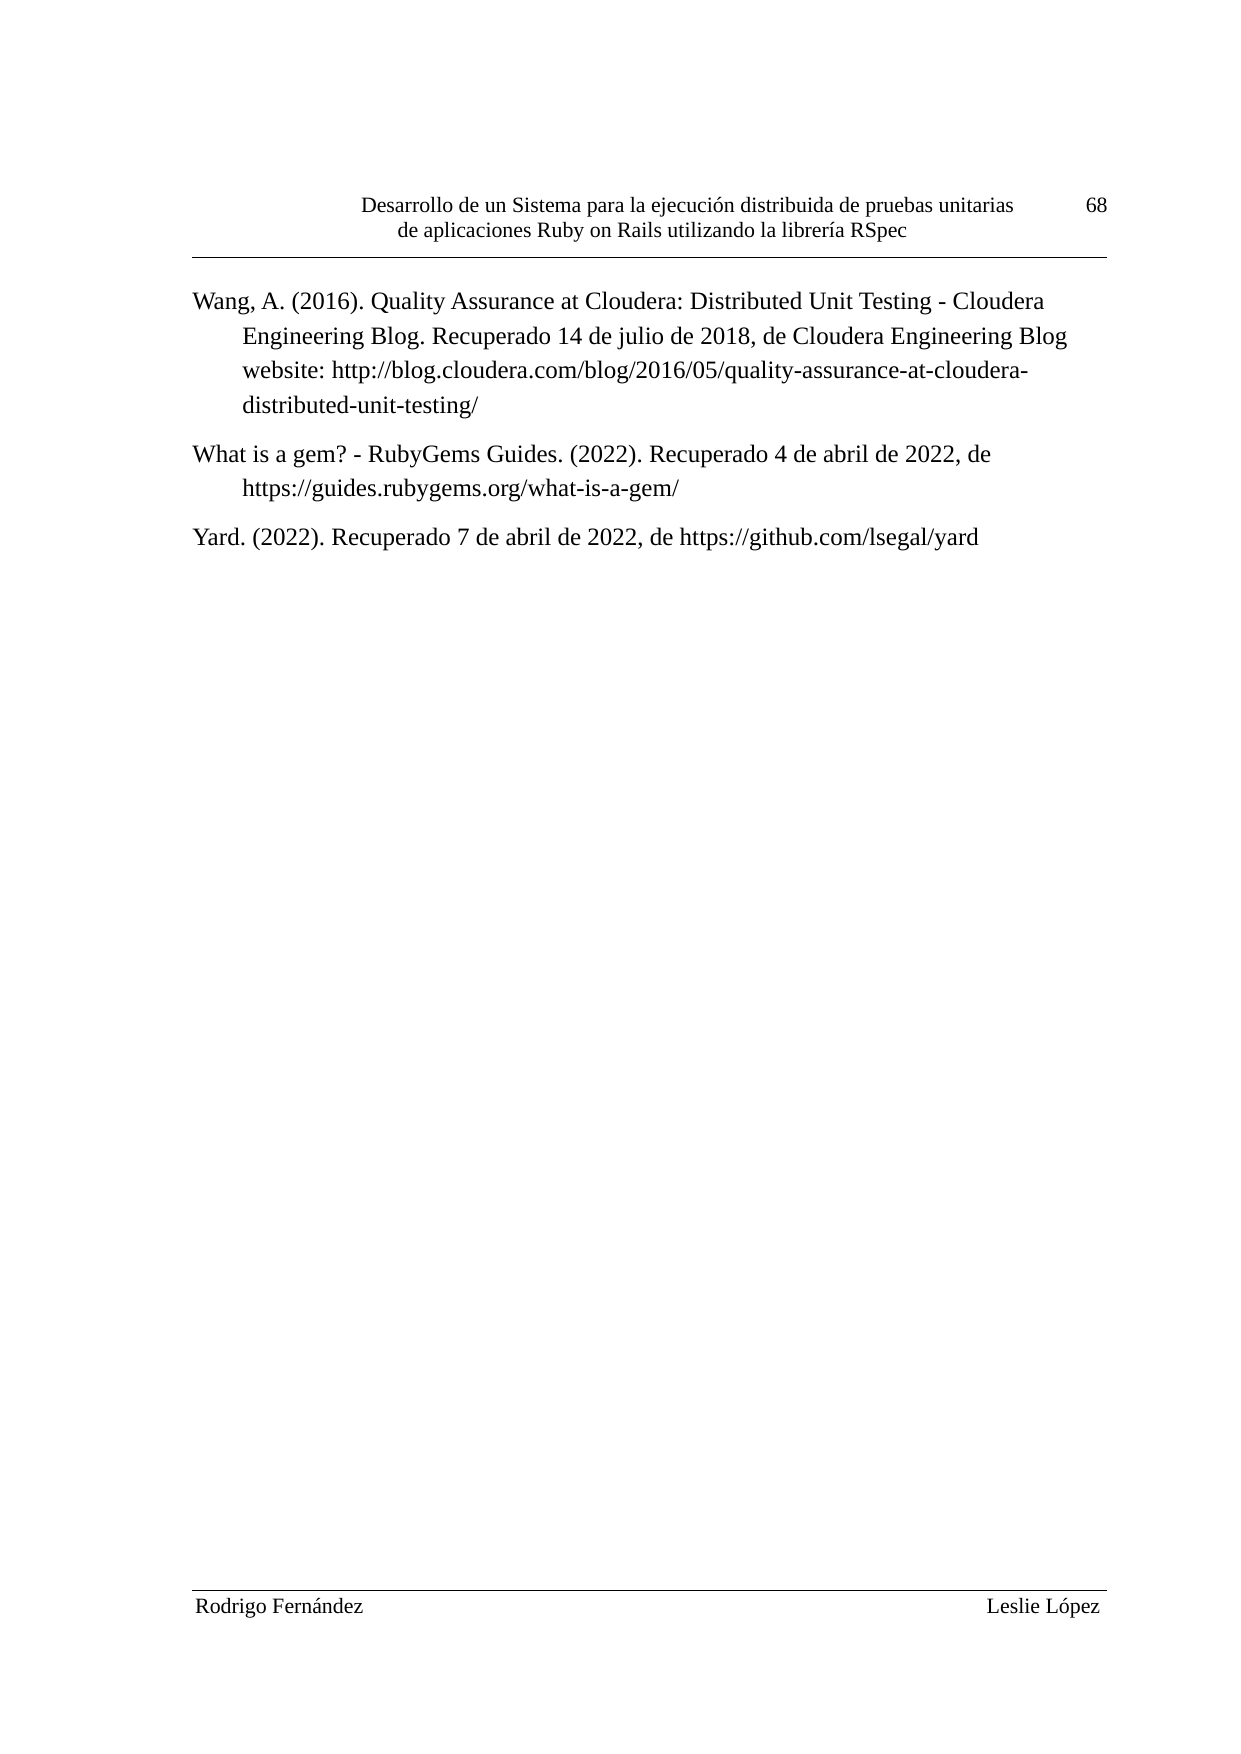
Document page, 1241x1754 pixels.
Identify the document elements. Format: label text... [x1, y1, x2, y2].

text Yard. (2022). Recuperado 7 de abril de 2022, de https://github.com/lsegal/yard [192, 522, 1107, 551]
text Wang, A. (2016). Quality Assurance at Cloudera: Distributed Unit Testing - Cloudera Engineering Blog. Recuperado 14 de julio de 2018, de Cloudera Engineering Blog website: http://blog.cloudera.com/blog/2016/05/quality-assurance-at-cloudera-distributed-unit-testing/ [192, 286, 1107, 418]
text What is a gem? - RubyGems Guides. (2022). Recuperado 4 de abril de 2022, de https://guides.rubygems.org/what-is-a-gem/ [192, 439, 1107, 502]
